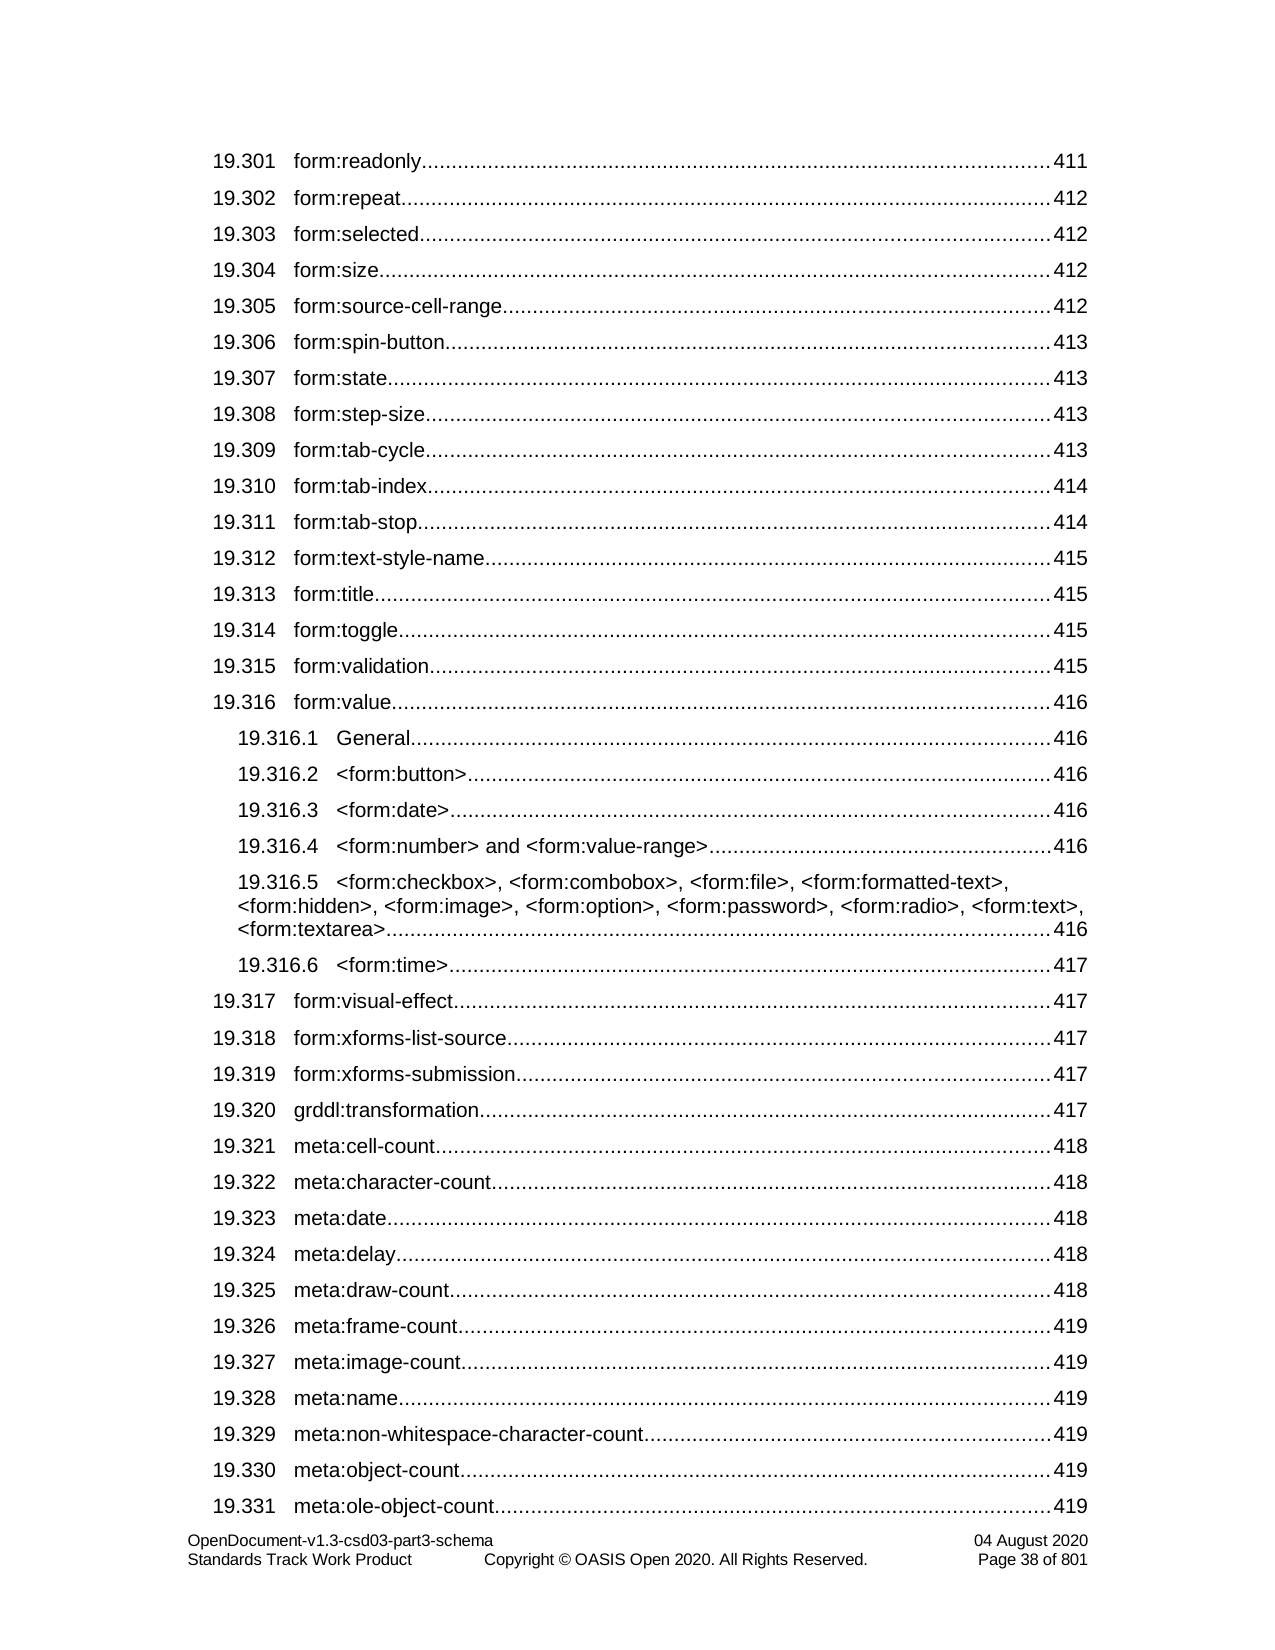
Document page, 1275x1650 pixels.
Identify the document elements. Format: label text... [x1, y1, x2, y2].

text 19.323 meta:date 418 [212, 1206, 1088, 1230]
text 19.309 form:tab-cycle 413 [212, 438, 1088, 462]
text 19.324 meta:delay 418 [212, 1242, 1088, 1266]
text 19.304 form:size 412 [212, 258, 1088, 282]
text 19.313 form:title 415 [212, 582, 1088, 606]
text 19.330 meta:object-count 419 [212, 1458, 1088, 1482]
text 19.305 form:source-cell-range 412 [212, 294, 1088, 318]
text 19.302 form:repeat 412 [212, 186, 1088, 209]
text 19.320 grddl:transformation 417 [212, 1098, 1088, 1122]
text 19.318 form:xforms-list-source 417 [212, 1026, 1088, 1049]
text 19.303 form:selected 412 [212, 222, 1088, 246]
text 19.322 meta:character-count 418 [212, 1170, 1088, 1194]
text 19.311 form:tab-stop 414 [212, 510, 1088, 534]
text 19.301 form:readonly 411 [212, 150, 1088, 173]
text 19.308 form:step-size 413 [212, 402, 1088, 426]
text 19.316.1 General 416 [237, 727, 1088, 750]
text 19.328 meta:name 419 [212, 1386, 1088, 1410]
text 19.310 form:tab-index 414 [212, 474, 1088, 498]
text 19.325 meta:draw-count 418 [212, 1278, 1088, 1302]
text 19.316.3 <form:date> 416 [237, 799, 1088, 822]
text 19.327 meta:image-count 419 [212, 1350, 1088, 1374]
text 19.306 form:spin-button 413 [212, 330, 1088, 354]
text 19.316.5 <form:checkbox>, <form:combobox>, <form:file>, <form:formatted-text>, <form:hidden>, <form:image>, <form:option>, <form:password>, <form:radio>, <form:text>, <form:textarea> 416 [237, 871, 1088, 941]
text 19.329 meta:non-whitespace-character-count 419 [212, 1422, 1088, 1446]
text 19.312 form:text-style-name 415 [212, 546, 1088, 570]
text 19.331 meta:ole-object-count 419 [212, 1494, 1088, 1518]
text 19.319 form:xforms-submission 417 [212, 1062, 1088, 1086]
text 19.316.6 <form:time> 417 [237, 954, 1088, 977]
text 19.317 form:visual-effect 417 [212, 990, 1088, 1013]
text 19.307 form:state 413 [212, 366, 1088, 390]
text 19.321 meta:cell-count 418 [212, 1134, 1088, 1158]
text 19.314 form:toggle 415 [212, 618, 1088, 642]
text 19.316 form:value 416 [212, 691, 1088, 714]
text 19.316.2 <form:button> 416 [237, 763, 1088, 786]
text 19.315 form:validation 415 [212, 654, 1088, 678]
text 19.326 meta:frame-count 419 [212, 1314, 1088, 1338]
text 19.316.4 <form:number> and <form:value-range> 416 [237, 835, 1088, 858]
